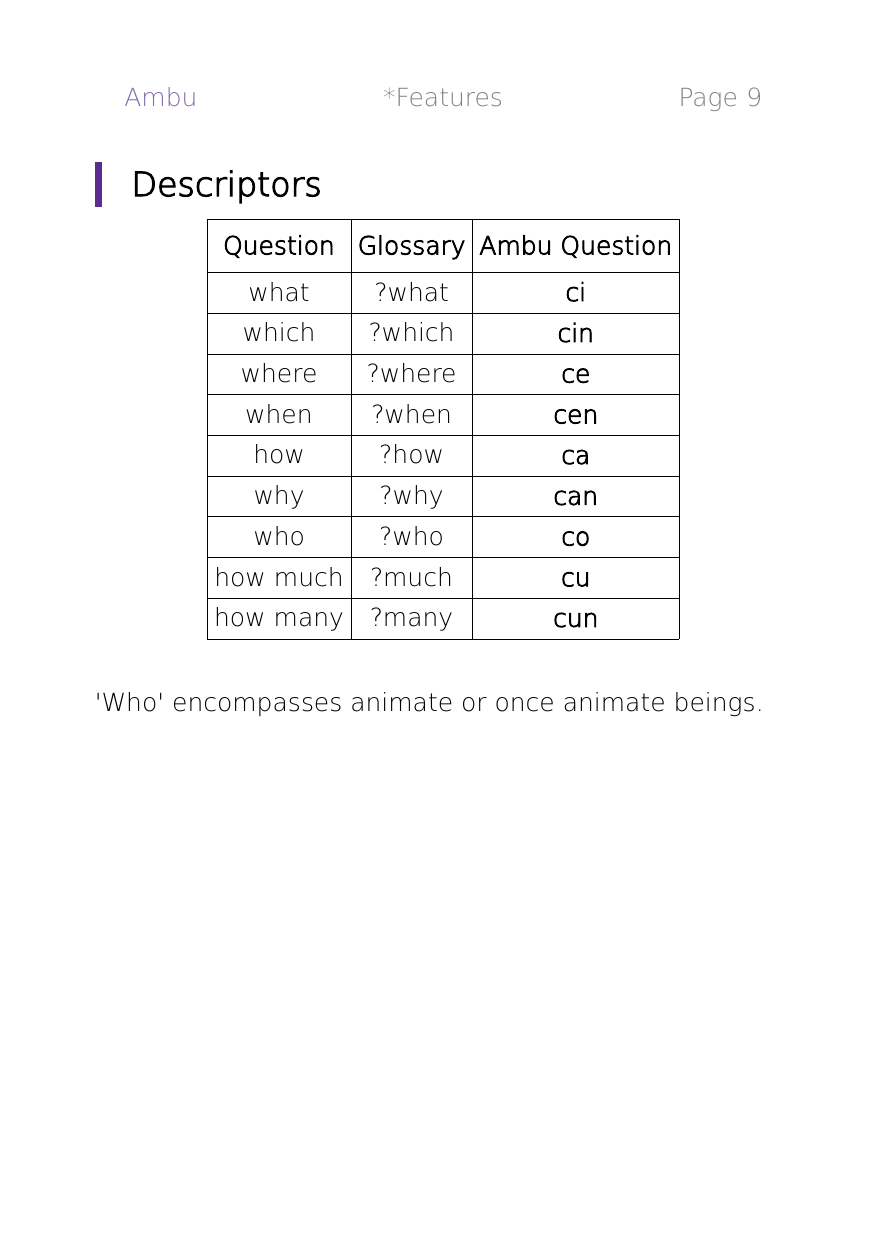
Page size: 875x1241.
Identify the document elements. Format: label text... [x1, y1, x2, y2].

table_cell why [208, 477, 351, 516]
table_header Question [208, 220, 351, 272]
table_cell cin [473, 314, 679, 353]
table_cell ce [473, 355, 679, 394]
table_cell which [208, 314, 351, 353]
table_cell what [208, 273, 351, 313]
table_cell ?where [352, 355, 472, 394]
table_cell ?how [352, 436, 472, 476]
table_cell ca [473, 436, 679, 476]
table_cell ci [473, 273, 679, 313]
table_cell ?which [352, 314, 472, 353]
table_header Ambu Question [473, 220, 679, 272]
text 'Who' encompasses animate or once animate beings. [94, 688, 791, 717]
table_cell how [208, 436, 351, 476]
table_cell how much [208, 558, 351, 598]
table_cell who [208, 517, 351, 557]
table_cell when [208, 395, 351, 435]
table_header Glossary [352, 220, 472, 272]
table_cell cu [473, 558, 679, 598]
subtitle Descriptors [102, 162, 791, 207]
table_cell ?who [352, 517, 472, 557]
table_cell ?why [352, 477, 472, 516]
table_cell cen [473, 395, 679, 435]
table_cell co [473, 517, 679, 557]
table_cell how many [208, 599, 351, 638]
table_cell ?much [352, 558, 472, 598]
table_cell cun [473, 599, 679, 638]
table_cell ?many [352, 599, 472, 638]
table_cell can [473, 477, 679, 516]
table_cell ?what [352, 273, 472, 313]
table_cell ?when [352, 395, 472, 435]
table_cell where [208, 355, 351, 394]
